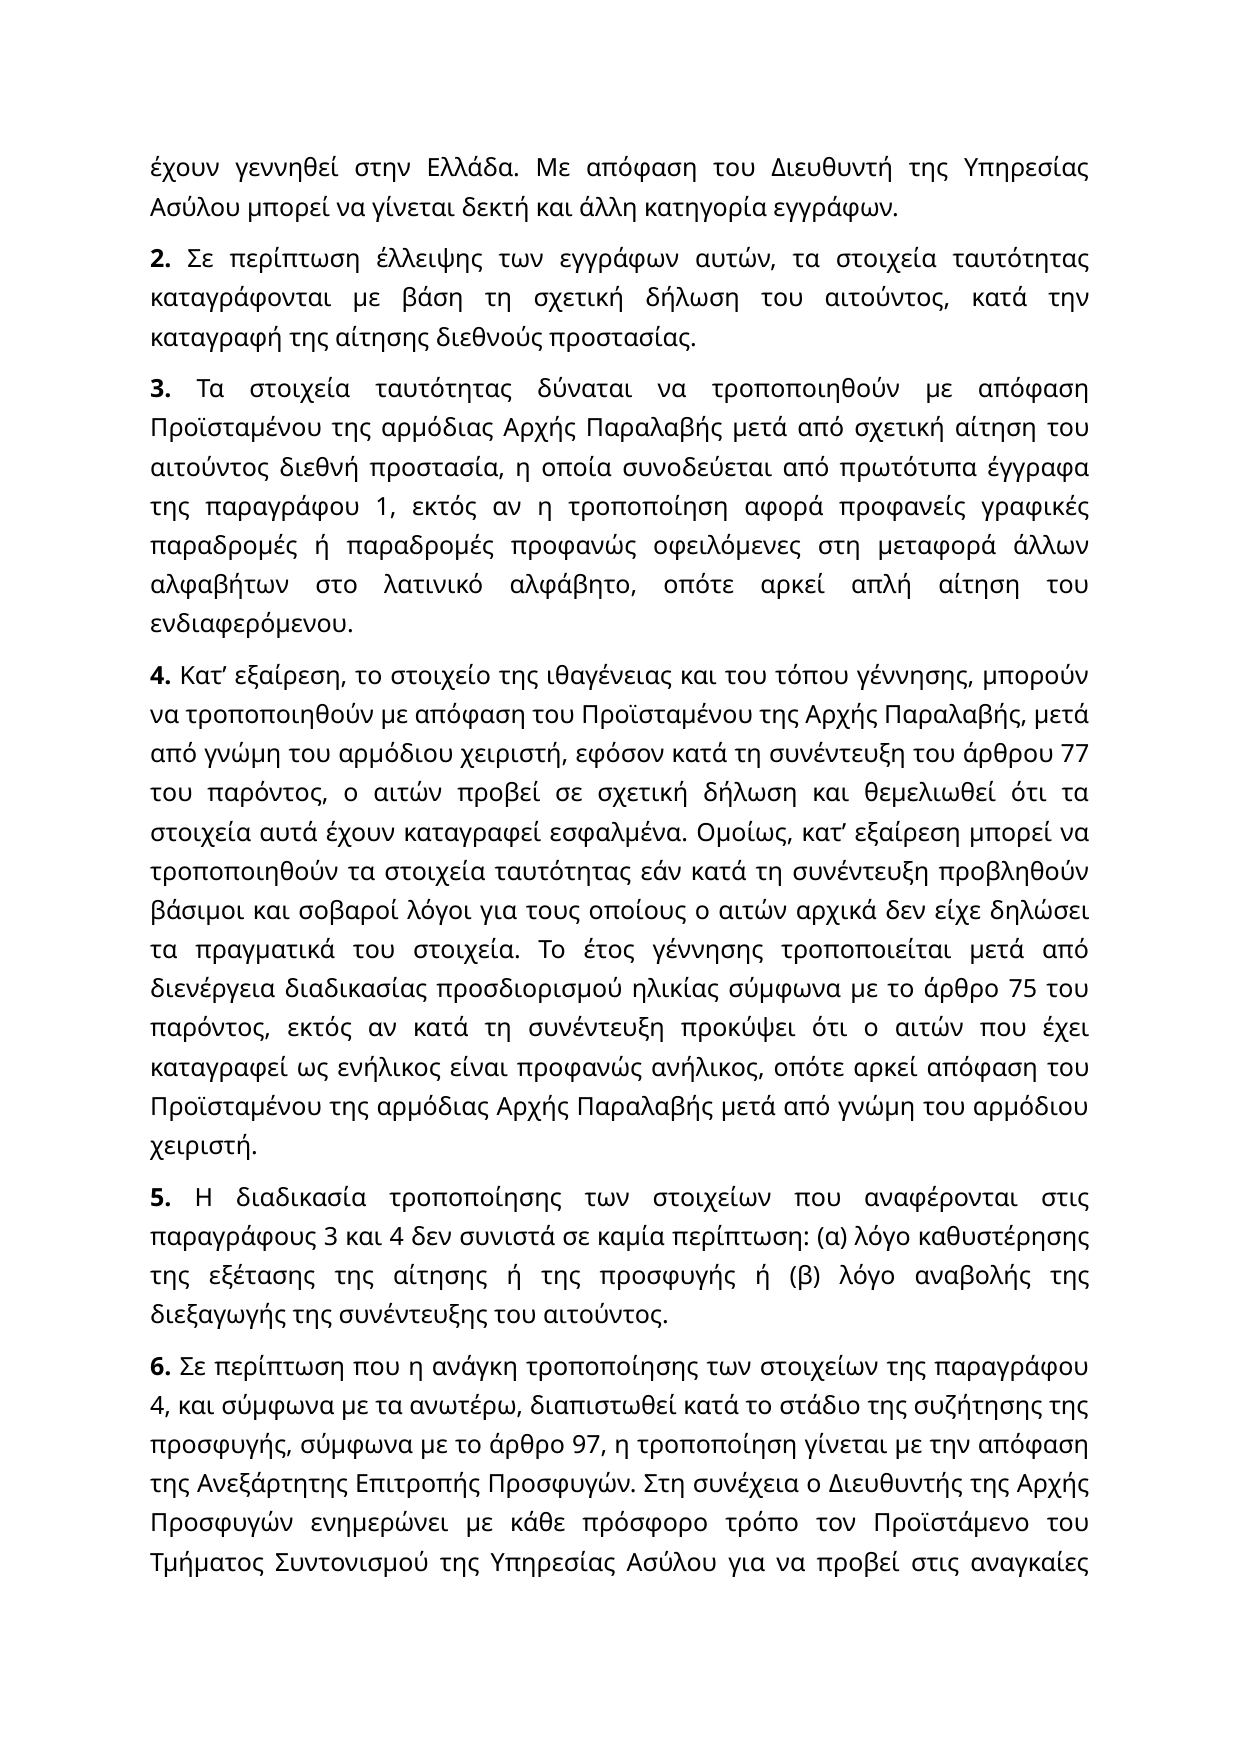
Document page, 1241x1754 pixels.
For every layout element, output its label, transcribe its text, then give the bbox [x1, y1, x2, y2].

text 3. Τα στοιχεία ταυτότητας δύναται να τροποποιηθούν με απόφαση Προϊσταμένου της αρμόδιας Αρχής Παραλαβής μετά από σχετική αίτηση του αιτούντος διεθνή προστασία, η οποία συνοδεύεται από πρωτότυπα έγγραφα της παραγράφου 1, εκτός αν η τροποποίηση αφορά προφανείς γραφικές παραδρομές ή παραδρομές προφανώς οφειλόμενες στη μεταφορά άλλων αλφαβήτων στο λατινικό αλφάβητο, οπότε αρκεί απλή αίτηση του ενδιαφερόμενου. [150, 371, 1090, 640]
text 6. Σε περίπτωση που η ανάγκη τροποποίησης των στοιχείων της παραγράφου 4, και σύμφωνα με τα ανωτέρω, διαπιστωθεί κατά το στάδιο της συζήτησης της προσφυγής, σύμφωνα με το άρθρο 97, η τροποποίηση γίνεται με την απόφαση της Ανεξάρτητης Επιτροπής Προσφυγών. Στη συνέχεια ο Διευθυντής της Αρχής Προσφυγών ενημερώνει με κάθε πρόσφορο τρόπο τον Προϊστάμενο του Τμήματος Συντονισμού της Υπηρεσίας Ασύλου για να προβεί στις αναγκαίες [150, 1348, 1090, 1578]
text 5. Η διαδικασία τροποποίησης των στοιχείων που αναφέρονται στις παραγράφους 3 και 4 δεν συνιστά σε καμία περίπτωση: (α) λόγο καθυστέρησης της εξέτασης της αίτησης ή της προσφυγής ή (β) λόγο αναβολής της διεξαγωγής της συνέντευξης του αιτούντος. [150, 1179, 1090, 1331]
text έχουν γεννηθεί στην Ελλάδα. Με απόφαση του Διευθυντή της Υπηρεσίας Ασύλου μπορεί να γίνεται δεκτή και άλλη κατηγορία εγγράφων. [150, 150, 1090, 223]
text 4. Κατ’ εξαίρεση, το στοιχείο της ιθαγένειας και του τόπου γέννησης, μπορούν να τροποποιηθούν με απόφαση του Προϊσταμένου της Αρχής Παραλαβής, μετά από γνώμη του αρμόδιου χειριστή, εφόσον κατά τη συνέντευξη του άρθρου 77 του παρόντος, ο αιτών προβεί σε σχετική δήλωση και θεμελιωθεί ότι τα στοιχεία αυτά έχουν καταγραφεί εσφαλμένα. Ομοίως, κατ’ εξαίρεση μπορεί να τροποποιηθούν τα στοιχεία ταυτότητας εάν κατά τη συνέντευξη προβληθούν βάσιμοι και σοβαροί λόγοι για τους οποίους ο αιτών αρχικά δεν είχε δηλώσει τα πραγματικά του στοιχεία. Το έτος γέννησης τροποποιείται μετά από διενέργεια διαδικασίας προσδιορισμού ηλικίας σύμφωνα με το άρθρο 75 του παρόντος, εκτός αν κατά τη συνέντευξη προκύψει ότι ο αιτών που έχει καταγραφεί ως ενήλικος είναι προφανώς ανήλικος, οπότε αρκεί απόφαση του Προϊσταμένου της αρμόδιας Αρχής Παραλαβής μετά από γνώμη του αρμόδιου χειριστή. [150, 657, 1090, 1162]
text 2. Σε περίπτωση έλλειψης των εγγράφων αυτών, τα στοιχεία ταυτότητας καταγράφονται με βάση τη σχετική δήλωση του αιτούντος, κατά την καταγραφή της αίτησης διεθνούς προστασίας. [150, 241, 1090, 353]
